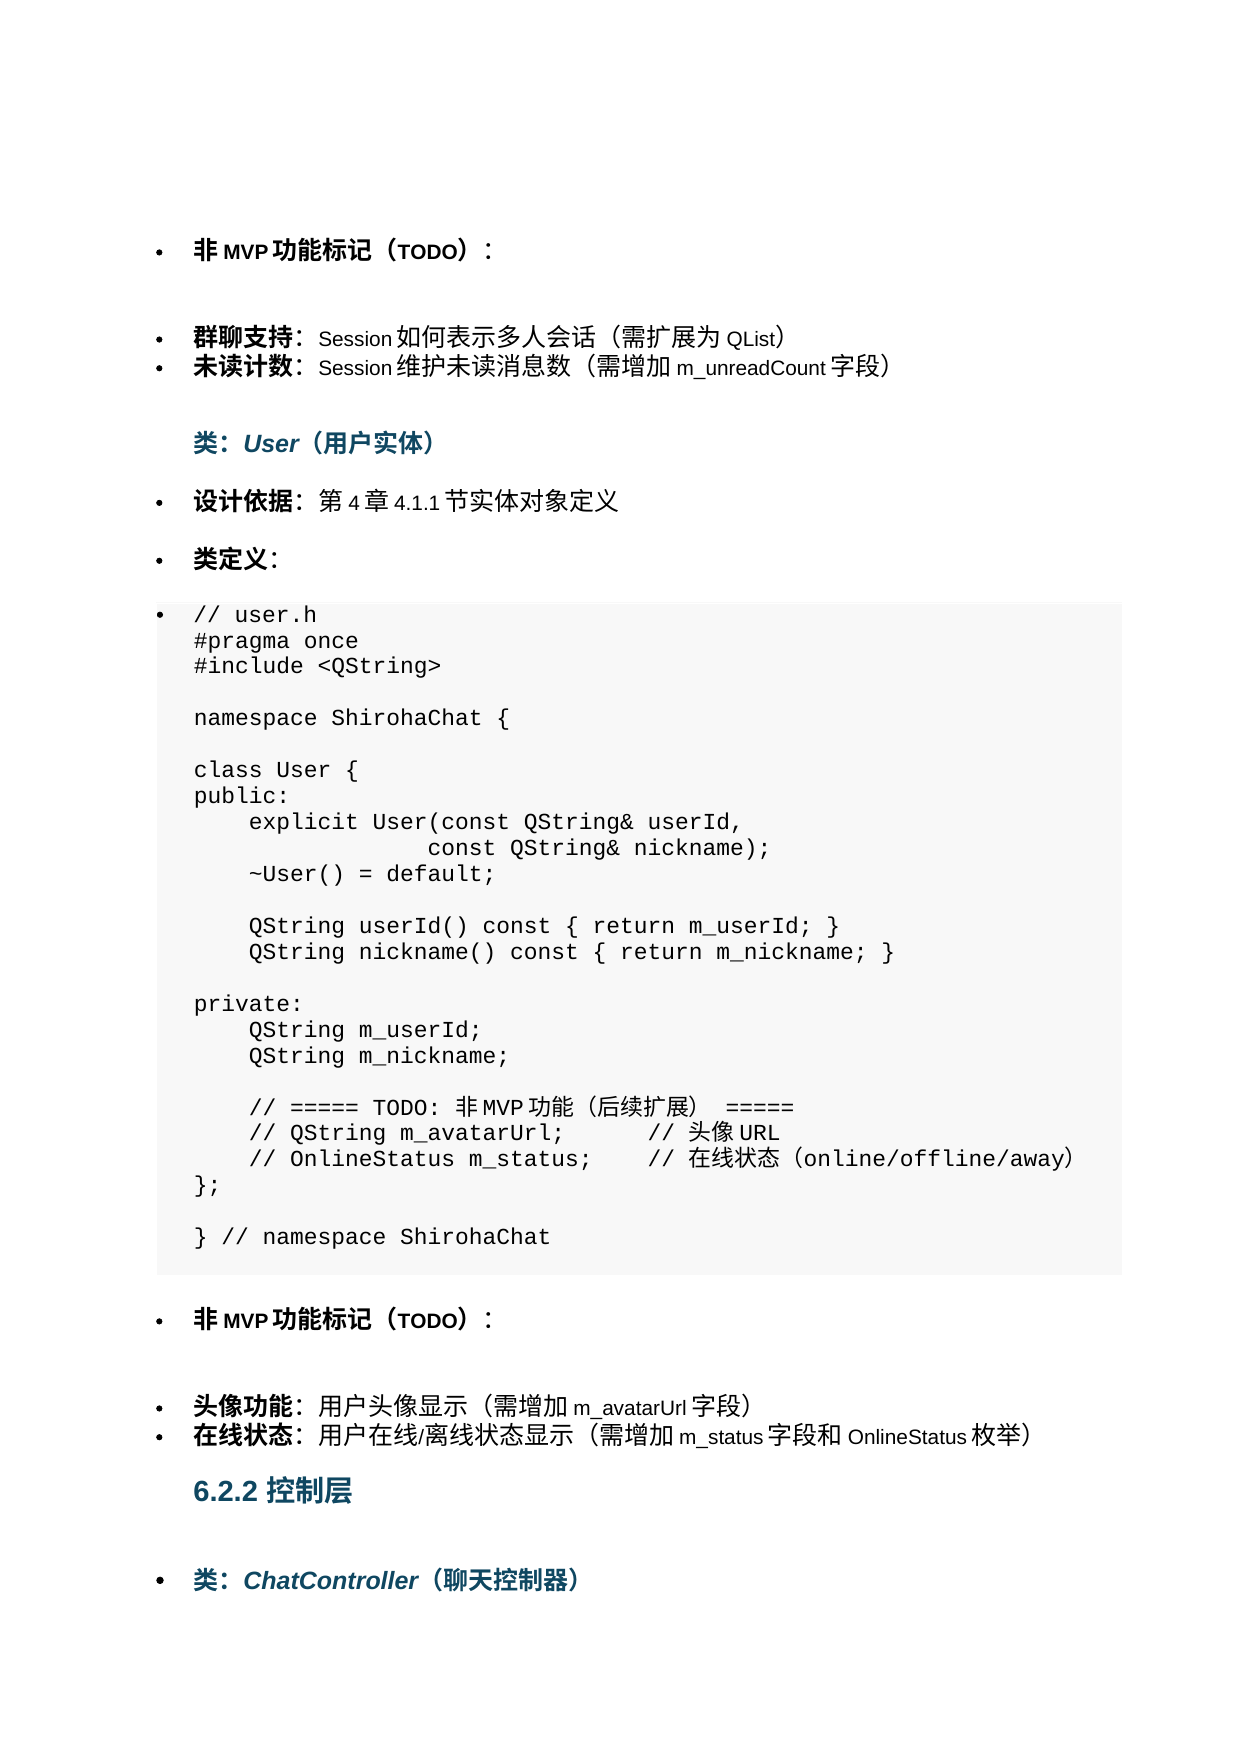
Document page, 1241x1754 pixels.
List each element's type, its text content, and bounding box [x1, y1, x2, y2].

subtitle 类：ChatController（聊天控制器） [156, 1566, 1122, 1594]
list 未读计数：Session维护未读消息数（需增加m_unreadCount字段） 类：User（用户实体） [156, 352, 1122, 457]
list 头像功能：用户头像显示（需增加m_avatarUrl字段） [156, 1392, 1122, 1421]
list // user.h #pragma once #include <QString> namespace ShirohaChat { class User { public: explicit User(const QString& userId, const QString& nickname); ~User() = default; QString userId() const { return m_userId; } QString nickname() const { return m_nickname; } private: QString m_userId; QString m_nickname; // ===== TODO: 非MVP功能（后续扩展） ===== // QString m_avatarUrl; // 头像URL // OnlineStatus m_status; // 在线状态（online/offline/away） }; } // namespace ShirohaChat [157, 604, 1122, 1275]
list 群聊支持：Session如何表示多人会话（需扩展为QList） [156, 323, 1122, 352]
list 类定义： [156, 544, 1122, 573]
list 在线状态：用户在线/离线状态显示（需增加m_status字段和OnlineStatus枚举） 6.2.2 控制层 [156, 1421, 1122, 1507]
list 设计依据：第4章4.1.1节实体对象定义 [156, 487, 1122, 515]
list 非MVP功能标记（TODO）： [156, 1305, 1122, 1334]
list 非MVP功能标记（TODO）： [156, 236, 1122, 265]
